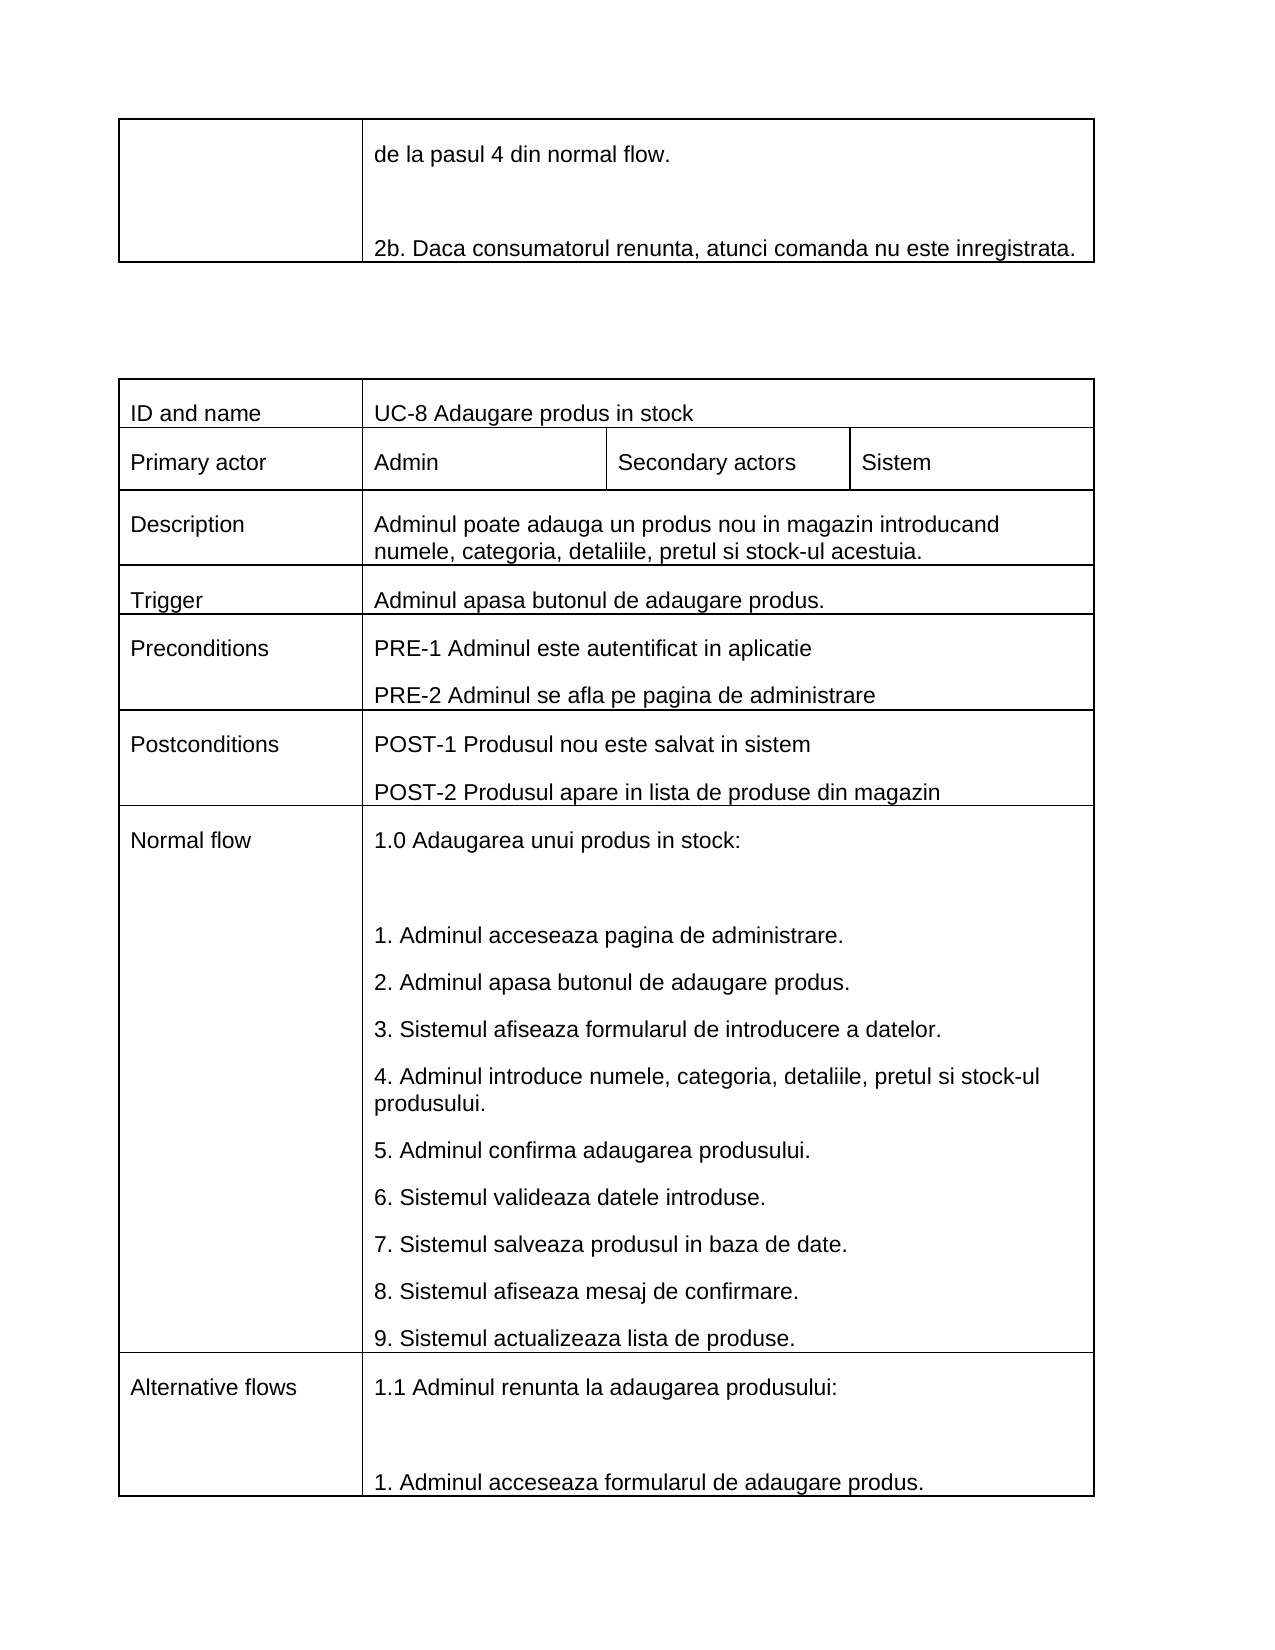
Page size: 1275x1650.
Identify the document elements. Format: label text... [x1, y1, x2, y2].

table_cell Alternative flows [120, 1353, 362, 1495]
table_cell Normal flow [120, 806, 362, 1352]
table_cell 1.0 Adaugarea unui produs in stock: 1. Adminul acceseaza pagina de administrare. 2. Adminul apasa butonul de adaugare produs. 3. Sistemul afiseaza formularul de introducere a datelor. 4. Adminul introduce numele, categoria, detaliile, pretul si stock-ul produsului. 5. Adminul confirma adaugarea produsului. 6. Sistemul valideaza datele introduse. 7. Sistemul salveaza produsul in baza de date. 8. Sistemul afiseaza mesaj de confirmare. 9. Sistemul actualizeaza lista de produse. [363, 806, 1093, 1352]
table_cell Description [120, 491, 362, 564]
table_cell Primary actor [120, 428, 362, 489]
table_header ID and name [120, 380, 362, 427]
table_cell [120, 120, 362, 261]
table_cell Secondary actors [607, 428, 849, 489]
table_cell Admin [363, 428, 606, 489]
table_cell Adminul apasa butonul de adaugare produs. [363, 566, 1093, 613]
table_cell Preconditions [120, 615, 362, 709]
table_cell Adminul poate adauga un produs nou in magazin introducand numele, categoria, detaliile, pretul si stock-ul acestuia. [363, 491, 1093, 564]
table_cell de la pasul 4 din normal flow. 2b. Daca consumatorul renunta, atunci comanda nu este inregistrata. [363, 120, 1093, 261]
table_cell 1.1 Adminul renunta la adaugarea produsului: 1. Adminul acceseaza formularul de adaugare produs. [363, 1353, 1093, 1495]
table_cell PRE-1 Adminul este autentificat in aplicatie PRE-2 Adminul se afla pe pagina de administrare [363, 615, 1093, 709]
table_cell Trigger [120, 566, 362, 613]
table_cell Postconditions [120, 711, 362, 805]
table_header UC-8 Adaugare produs in stock [363, 380, 1093, 427]
table_cell POST-1 Produsul nou este salvat in sistem POST-2 Produsul apare in lista de produse din magazin [363, 711, 1093, 805]
table_cell Sistem [851, 428, 1093, 489]
